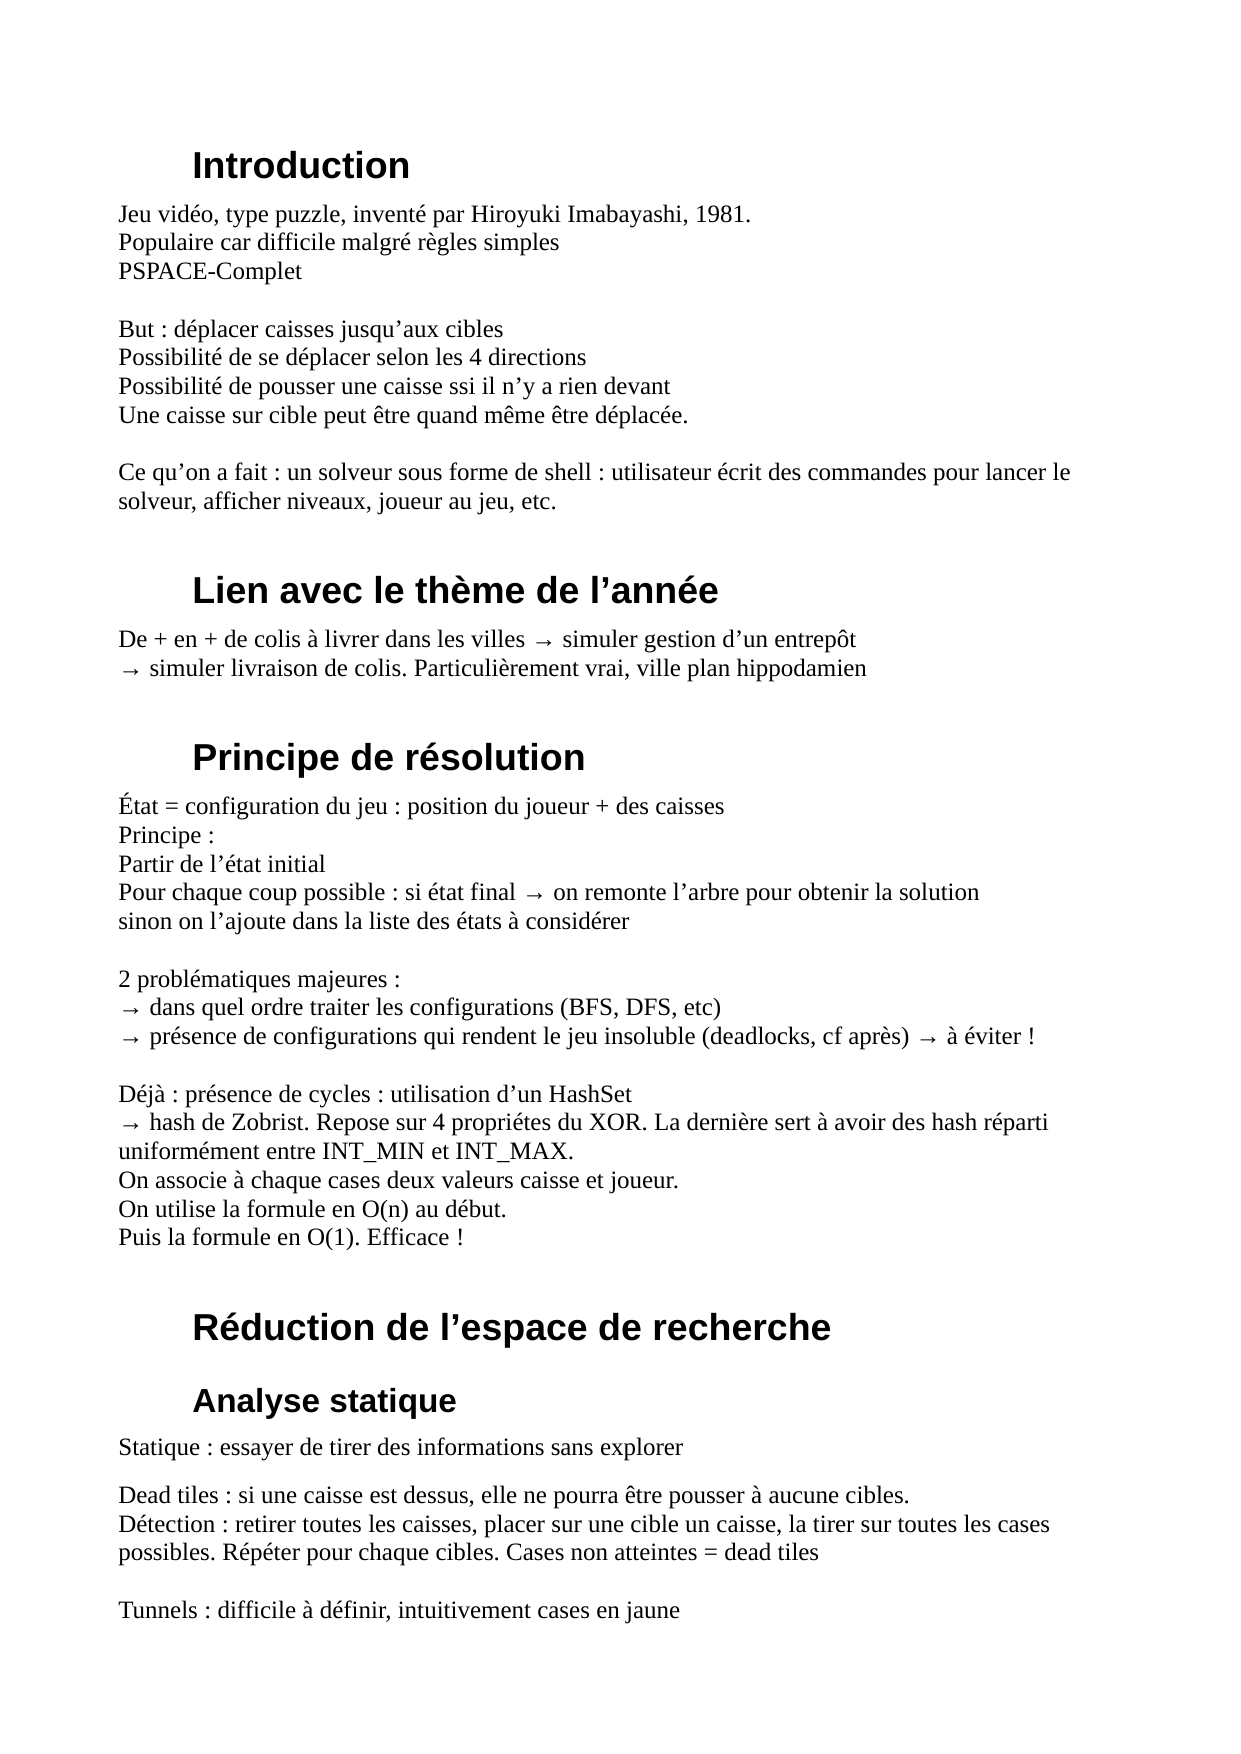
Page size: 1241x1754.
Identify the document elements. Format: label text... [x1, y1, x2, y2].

text → simuler livraison de colis. Particulièrement vrai, ville plan hippodamien [118, 653, 1122, 682]
text Ce qu’on a fait : un solveur sous forme de shell : utilisateur écrit des commandes pour lancer le solveur, afficher niveaux, joueur au jeu, etc. [118, 457, 1122, 515]
text Déjà : présence de cycles : utilisation d’un HashSet [118, 1079, 1122, 1107]
text De + en + de colis à livrer dans les villes → simuler gestion d’un entrepôt [118, 624, 1122, 653]
text Jeu vidéo, type puzzle, inventé par Hiroyuki Imabayashi, 1981. [118, 199, 1122, 227]
text Pour chaque coup possible : si état final → on remonte l’arbre pour obtenir la solution [118, 877, 1122, 906]
text 2 problématiques majeures : [118, 964, 1122, 992]
text Statique : essayer de tirer des informations sans explorer [118, 1432, 1122, 1461]
text Populaire car difficile malgré règles simples [118, 227, 1122, 256]
text Puis la formule en O(1). Efficace ! [118, 1222, 1122, 1251]
text Une caisse sur cible peut être quand même être déplacée. [118, 400, 1122, 429]
subtitle Lien avec le thème de l’année [118, 569, 1122, 612]
text Détection : retirer toutes les caisses, placer sur une cible un caisse, la tirer sur toutes les cases possibles. Répéter pour chaque cibles. Cases non atteintes = dead tiles [118, 1509, 1122, 1566]
subtitle Réduction de l’espace de recherche [118, 1305, 1122, 1348]
subtitle Introduction [118, 143, 1122, 186]
text Possibilité de se déplacer selon les 4 directions [118, 342, 1122, 371]
text sinon on l’ajoute dans la liste des états à considérer [118, 906, 1122, 935]
text Possibilité de pousser une caisse ssi il n’y a rien devant [118, 371, 1122, 400]
subtitle Principe de résolution [118, 736, 1122, 779]
text → dans quel ordre traiter les configurations (BFS, DFS, etc) [118, 992, 1122, 1021]
text On utilise la formule en O(n) au début. [118, 1194, 1122, 1222]
text Partir de l’état initial [118, 849, 1122, 877]
text État = configuration du jeu : position du joueur + des caisses [118, 791, 1122, 820]
text But : déplacer caisses jusqu’aux cibles [118, 314, 1122, 342]
text Principe : [118, 820, 1122, 849]
text On associe à chaque cases deux valeurs caisse et joueur. [118, 1165, 1122, 1194]
subtitle Analyse statique [118, 1381, 1122, 1420]
text PSPACE-Complet [118, 256, 1122, 285]
text → présence de configurations qui rendent le jeu insoluble (deadlocks, cf après) → à éviter ! [118, 1021, 1122, 1050]
text → hash de Zobrist. Repose sur 4 propriétes du XOR. La dernière sert à avoir des hash réparti uniformément entre INT_MIN et INT_MAX. [118, 1107, 1122, 1165]
text Dead tiles : si une caisse est dessus, elle ne pourra être pousser à aucune cibles. [118, 1480, 1122, 1509]
text Tunnels : difficile à définir, intuitivement cases en jaune [118, 1595, 1122, 1624]
